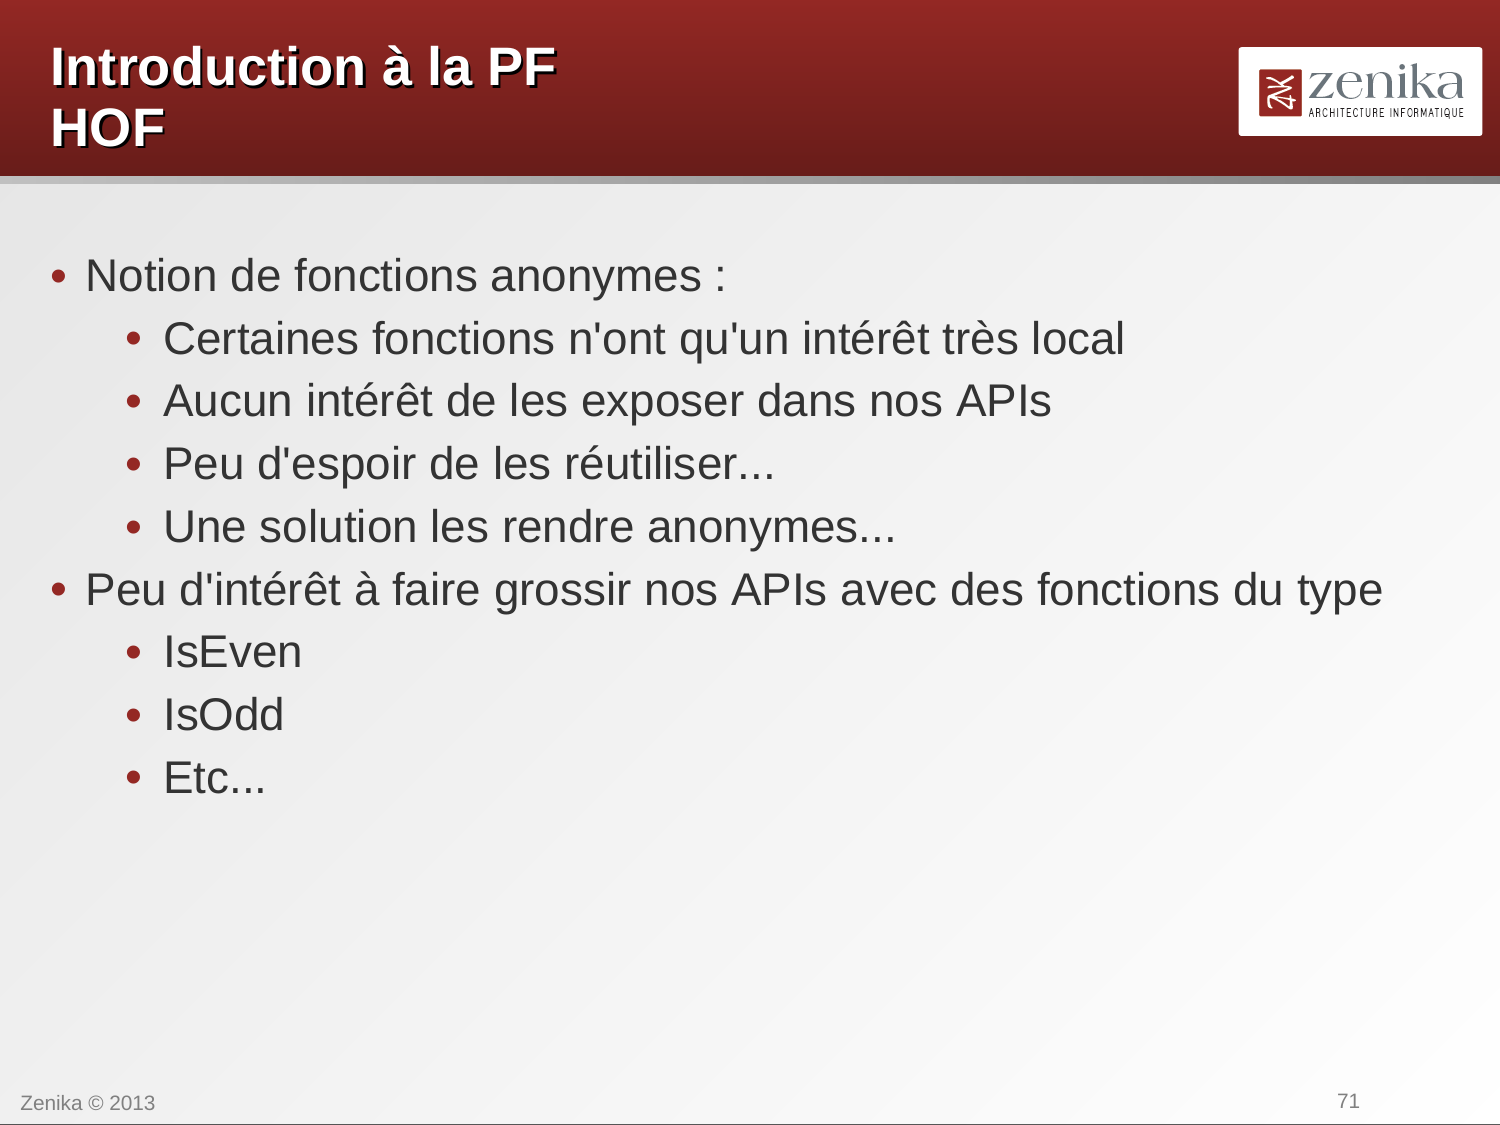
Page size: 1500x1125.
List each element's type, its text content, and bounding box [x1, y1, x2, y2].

picture [1257, 58, 1464, 125]
title Introduction à la PF HOF [50, 15, 1206, 180]
list Notion de fonctions anonymes : Certaines fonctions n'ont qu'un intérêt très local Aucun intérêt de les exposer dans nos APIs Peu d'espoir de les réutiliser... Une solution les rendre anonymes... Peu d'intérêt à faire grossir nos APIs avec des fonctions du type IsEven IsOdd Etc... [50, 249, 1435, 1079]
